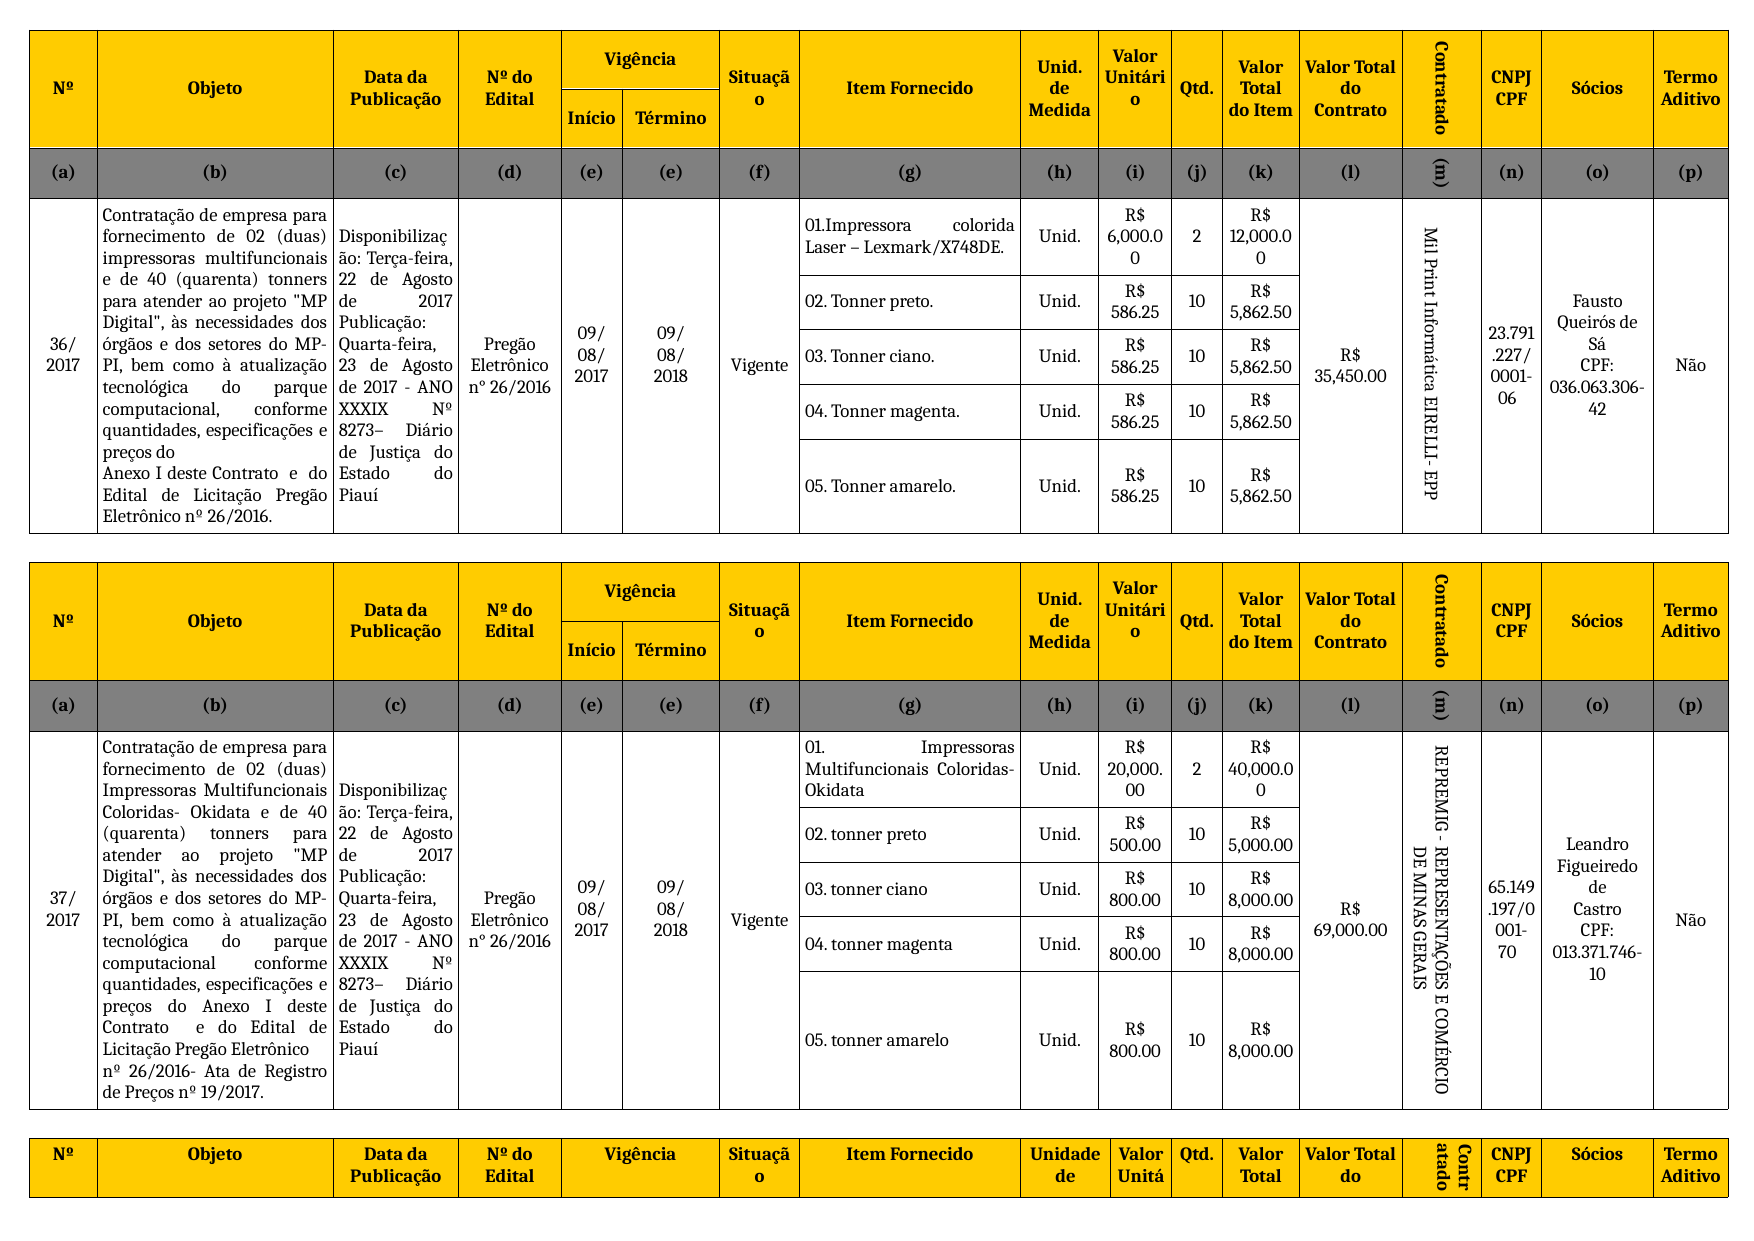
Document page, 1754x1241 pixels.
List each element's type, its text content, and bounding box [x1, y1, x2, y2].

table_header Contratado [1403, 1139, 1481, 1197]
table_cell (b) [98, 681, 333, 731]
table_header Sócios [1542, 1139, 1653, 1197]
table_cell R$ 586,25 [1099, 440, 1171, 533]
table_cell (j) [1172, 149, 1222, 198]
table_cell Vigente [720, 199, 799, 533]
table_cell 01.Impressora colorida Laser – Lexmark/X748DE. [800, 199, 1020, 274]
table_cell 09/ 08/ 2018 [623, 199, 719, 533]
table_cell 02. Tonner preto. [800, 276, 1020, 329]
table_cell R$ 8.000,00 [1223, 917, 1299, 971]
table_cell R$ 800,00 [1099, 972, 1171, 1109]
table_cell 36/ 2017 [30, 199, 97, 533]
table_cell 04. Tonner magenta. [800, 385, 1020, 438]
table_header Vigência [562, 563, 719, 621]
table_cell 10 [1172, 330, 1222, 384]
table_header Data da Publicação [334, 1139, 458, 1197]
table_cell 10 [1172, 808, 1222, 862]
table_cell Vigente [720, 732, 799, 1109]
table_cell R$ 586,25 [1099, 276, 1171, 329]
table_cell Unid. [1021, 276, 1098, 329]
table_header Contratado [1403, 563, 1481, 680]
table_cell 03. Tonner ciano. [800, 330, 1020, 384]
table_header Data da Publicação [334, 31, 458, 147]
table_header Termo Aditivo [1654, 31, 1728, 147]
table_cell (c) [334, 149, 458, 198]
table_header Vigência [562, 1139, 719, 1197]
table_cell 05. tonner amarelo [800, 972, 1020, 1109]
table_cell (c) [334, 681, 458, 731]
table_cell REPREMIG - REPRESENTAÇÕES E COMÉRCIO DE MINAS GERAIS [1403, 732, 1481, 1109]
table_cell Unid. [1021, 972, 1098, 1109]
table_cell (e) [623, 681, 719, 731]
table_header Qtd. [1172, 31, 1222, 147]
table_cell 37/ 2017 [30, 732, 97, 1109]
table_cell Pregão Eletrônico n° 26/2016 [459, 199, 561, 533]
table_cell R$ 35.450,00 [1300, 199, 1402, 533]
table_cell Unid. [1021, 385, 1098, 438]
table_cell (e) [562, 149, 622, 198]
table_cell R$ 5.862,50 [1223, 440, 1299, 533]
table_cell 10 [1172, 276, 1222, 329]
table_cell R$ 500,00 [1099, 808, 1171, 862]
table_cell 10 [1172, 972, 1222, 1109]
table_header Unidade de [1021, 1139, 1110, 1197]
table_cell (g) [800, 149, 1020, 198]
table_header Valor Total do [1300, 1139, 1402, 1197]
table_cell Leandro Figueiredo de Castro CPF: 013.371.746-10 [1542, 732, 1653, 1109]
table_cell (p) [1654, 681, 1728, 731]
table_header Objeto [98, 1139, 333, 1197]
table_cell R$ 5.862,50 [1223, 385, 1299, 438]
table_cell R$ 586,25 [1099, 330, 1171, 384]
table_header Item Fornecido [800, 1139, 1020, 1197]
table_header Item Fornecido [800, 563, 1020, 680]
table_header CNPJ CPF [1482, 31, 1541, 147]
table_cell 03. tonner ciano [800, 863, 1020, 916]
table_cell (a) [30, 681, 97, 731]
table_cell 2 [1172, 199, 1222, 274]
table_cell (n) [1482, 681, 1541, 731]
table_header Qtd. [1172, 1139, 1222, 1197]
table_cell Unid. [1021, 199, 1098, 274]
table_header CNPJ CPF [1482, 563, 1541, 680]
table_header Contratado [1403, 31, 1481, 147]
table_cell (e) [562, 681, 622, 731]
table_cell (h) [1021, 681, 1098, 731]
table_cell (f) [720, 149, 799, 198]
table_cell (e) [623, 149, 719, 198]
table_header Unid. de Medida [1021, 31, 1098, 147]
table_cell Unid. [1021, 732, 1098, 807]
table_cell R$ 5.862,50 [1223, 330, 1299, 384]
table_header Valor Unitário [1099, 31, 1171, 147]
table_cell R$ 69.000,00 [1300, 732, 1402, 1109]
table_cell (o) [1542, 681, 1653, 731]
table_cell (n) [1482, 149, 1541, 198]
table_header Valor Total do Contrato [1300, 563, 1402, 680]
table_cell Disponibilização: Terça-feira, 22 de Agosto de 2017 Publicação: Quarta-feira, 23 de Agosto de 2017 - ANO XXXIX Nº 8273– Diário de Justiça do Estado do Piauí [334, 199, 458, 533]
table_header Data da Publicação [334, 563, 458, 680]
table_header Termo Aditivo [1654, 563, 1728, 680]
table_cell Unid. [1021, 863, 1098, 916]
table_cell 10 [1172, 440, 1222, 533]
table_cell R$ 800,00 [1099, 917, 1171, 971]
table_cell Mil Print Informática EIRELLI- EPP [1403, 199, 1481, 533]
table_cell Fausto Queirós de Sá CPF: 036.063.306- 42 [1542, 199, 1653, 533]
table_cell (k) [1223, 681, 1299, 731]
table_cell R$ 8.000,00 [1223, 863, 1299, 916]
table_header Situação [720, 1139, 799, 1197]
table_header Situação [720, 31, 799, 147]
table_header Situação [720, 563, 799, 680]
table_cell 09/ 08/ 2018 [623, 732, 719, 1109]
table_cell 10 [1172, 863, 1222, 916]
table_cell Início [562, 622, 622, 680]
table_cell Contratação de empresa para fornecimento de 02 (duas) impressoras multifuncionais e de 40 (quarenta) tonners para atender ao projeto "MP Digital", às necessidades dos órgãos e dos setores do MP-PI, bem como à atualização tecnológica do parque computacional, conforme quantidades, especificações e preços do Anexo I deste Contrato e do Edital de Licitação Pregão Eletrônico nº 26/2016. [98, 199, 333, 533]
table_cell (p) [1654, 149, 1728, 198]
table_cell R$ 586,25 [1099, 385, 1171, 438]
table_header Nº do Edital [459, 31, 561, 147]
table_cell 01. Impressoras Multifuncionais Coloridas- Okidata [800, 732, 1020, 807]
table_header Valor Total do Item [1223, 31, 1299, 147]
table_header Sócios [1542, 563, 1653, 680]
table_header Termo Aditivo [1654, 1139, 1728, 1197]
table_header Objeto [98, 31, 333, 147]
table_cell Pregão Eletrônico n° 26/2016 [459, 732, 561, 1109]
table_header Valor Total do Item [1223, 563, 1299, 680]
table_header Valor Total do Contrato [1300, 31, 1402, 147]
table_cell (a) [30, 149, 97, 198]
table_header Valor Unitário [1099, 563, 1171, 680]
table_header Nº [30, 563, 97, 680]
table_cell 10 [1172, 917, 1222, 971]
table_cell Não [1654, 732, 1728, 1109]
table_cell Contratação de empresa para fornecimento de 02 (duas) Impressoras Multifuncionais Coloridas- Okidata e de 40 (quarenta) tonners para atender ao projeto "MP Digital", às necessidades dos órgãos e dos setores do MP-PI, bem como à atualização tecnológica do parque computacional conforme quantidades, especificações e preços do Anexo I deste Contrato e do Edital de Licitação Pregão Eletrônico nº 26/2016- Ata de Registro de Preços nº 19/2017. [98, 732, 333, 1109]
table_cell 04. tonner magenta [800, 917, 1020, 971]
table_cell Unid. [1021, 917, 1098, 971]
table_header Nº [30, 31, 97, 147]
table_cell Não [1654, 199, 1728, 533]
table_header CNPJ CPF [1482, 1139, 1541, 1197]
table_cell 23.791.227/0001-06 [1482, 199, 1541, 533]
table_header Sócios [1542, 31, 1653, 147]
table_cell R$ 6.000,00 [1099, 199, 1171, 274]
table_cell Término [623, 90, 719, 147]
table_cell (j) [1172, 681, 1222, 731]
table_cell 2 [1172, 732, 1222, 807]
table_cell (g) [800, 681, 1020, 731]
table_cell (d) [459, 681, 561, 731]
table_cell (m) [1403, 681, 1481, 731]
table_cell (i) [1099, 681, 1171, 731]
table_cell (m) [1403, 149, 1481, 198]
table_cell (f) [720, 681, 799, 731]
table_cell R$ 5.862,50 [1223, 276, 1299, 329]
table_cell 05. Tonner amarelo. [800, 440, 1020, 533]
table_cell (h) [1021, 149, 1098, 198]
table_cell Disponibilização: Terça-feira, 22 de Agosto de 2017 Publicação: Quarta-feira, 23 de Agosto de 2017 - ANO XXXIX Nº 8273– Diário de Justiça do Estado do Piauí [334, 732, 458, 1109]
table_cell (i) [1099, 149, 1171, 198]
table_header Valor Total [1223, 1139, 1299, 1197]
table_cell 10 [1172, 385, 1222, 438]
table_header Vigência [562, 31, 719, 88]
table_header Nº do Edital [459, 1139, 561, 1197]
table_header Unid. de Medida [1021, 563, 1098, 680]
table_header Valor Unitá [1111, 1139, 1171, 1197]
table_header Nº [30, 1139, 97, 1197]
table_header Objeto [98, 563, 333, 680]
table_cell 09/ 08/ 2017 [562, 732, 622, 1109]
table_cell (k) [1223, 149, 1299, 198]
table_header Nº do Edital [459, 563, 561, 680]
table_cell (b) [98, 149, 333, 198]
table_cell R$ 40.000,00 [1223, 732, 1299, 807]
table_cell 65.149.197/0001-70 [1482, 732, 1541, 1109]
table_header Qtd. [1172, 563, 1222, 680]
table_cell (l) [1300, 681, 1402, 731]
table_cell (o) [1542, 149, 1653, 198]
table_cell Unid. [1021, 808, 1098, 862]
table_cell (d) [459, 149, 561, 198]
table_cell Início [562, 90, 622, 147]
table_cell 09/ 08/ 2017 [562, 199, 622, 533]
table_cell Unid. [1021, 440, 1098, 533]
table_cell (l) [1300, 149, 1402, 198]
table_cell R$ 5.000,00 [1223, 808, 1299, 862]
table_cell Unid. [1021, 330, 1098, 384]
table_cell R$ 12.000,00 [1223, 199, 1299, 274]
table_cell R$ 8.000,00 [1223, 972, 1299, 1109]
table_cell 02. tonner preto [800, 808, 1020, 862]
table_header Item Fornecido [800, 31, 1020, 147]
table_cell R$ 20.000,00 [1099, 732, 1171, 807]
table_cell Término [623, 622, 719, 680]
table_cell R$ 800,00 [1099, 863, 1171, 916]
